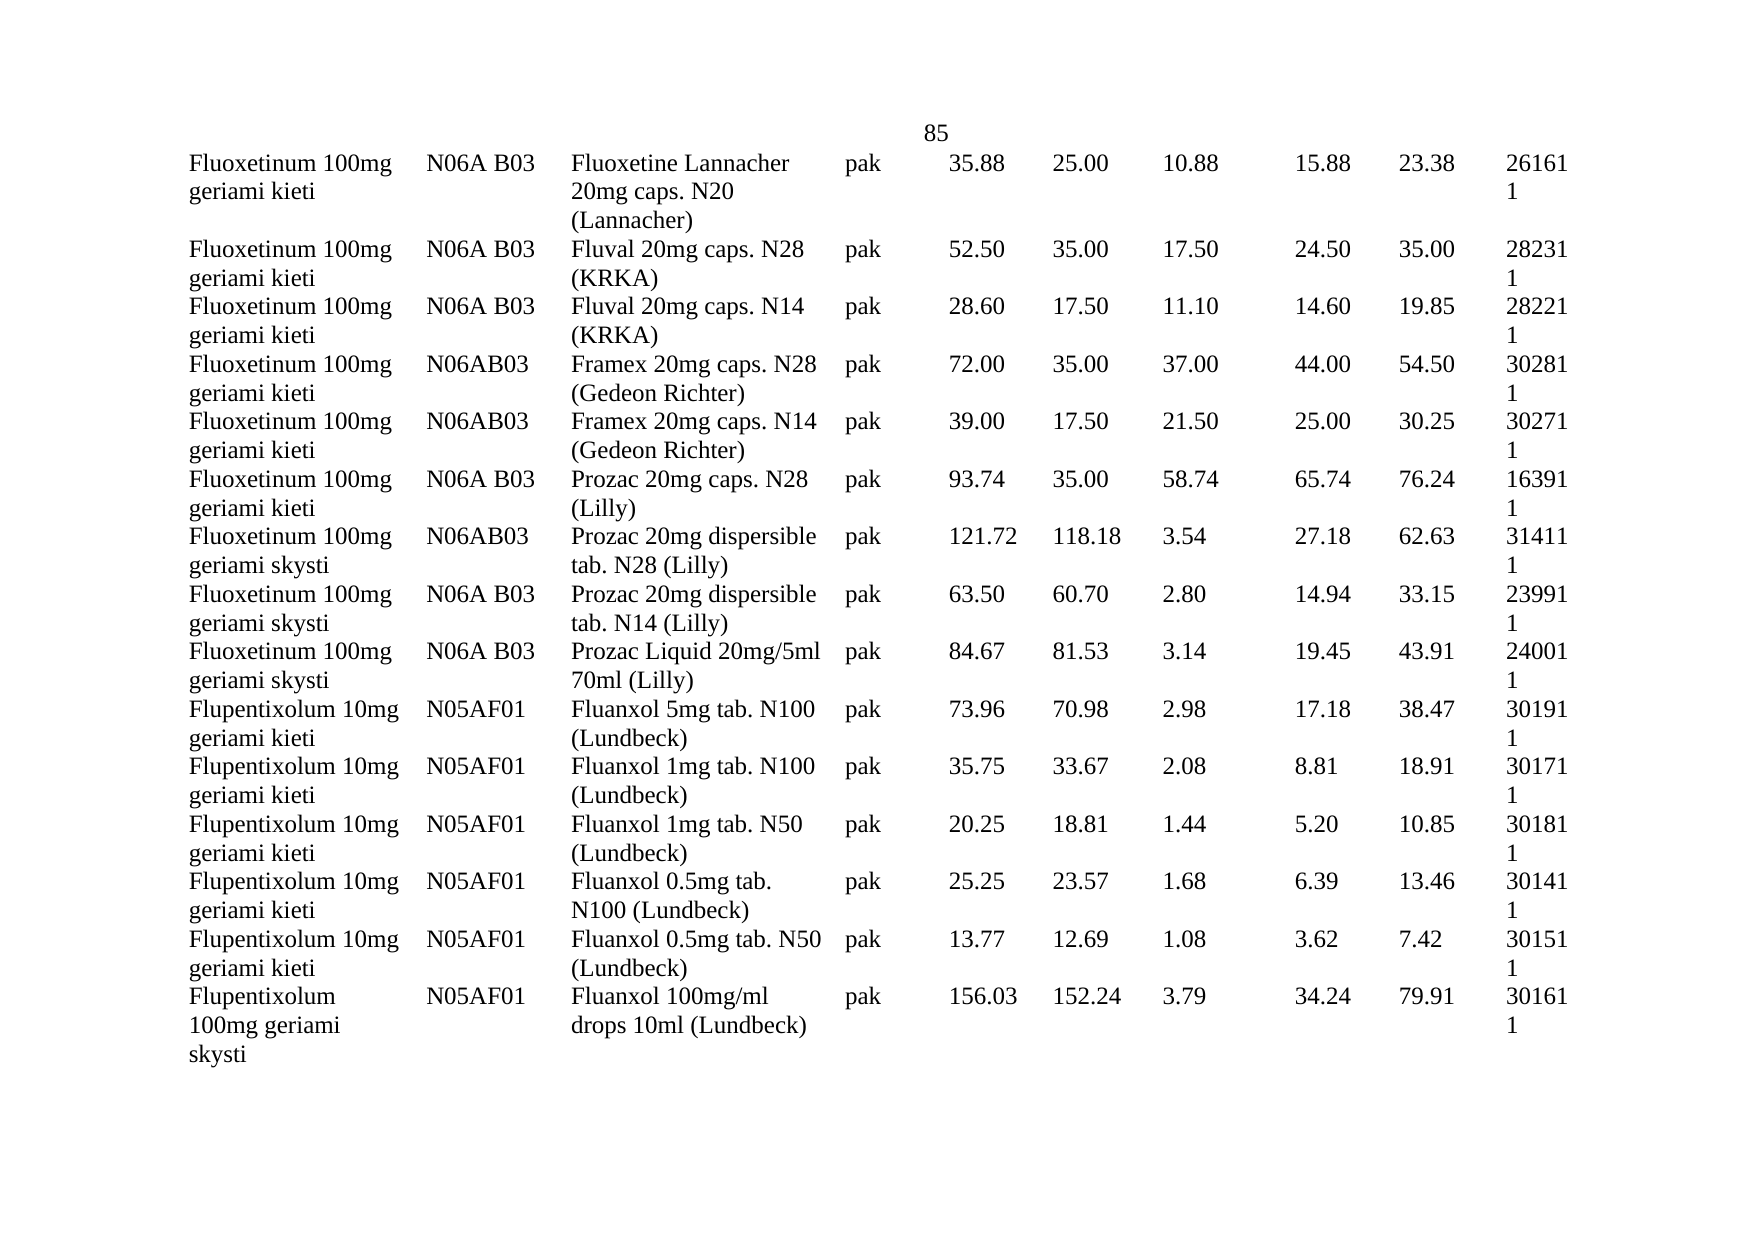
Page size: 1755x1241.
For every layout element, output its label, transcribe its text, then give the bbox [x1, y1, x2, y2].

table_cell 6.39 [1283, 866, 1387, 924]
table_cell 282311 [1495, 234, 1589, 291]
table_cell Fluoxetinum 100mg geriami kieti [177, 291, 415, 349]
table_cell 301511 [1495, 924, 1589, 981]
table_cell Fluval 20mg caps. N14 (KRKA) [560, 291, 833, 349]
table_cell pak [834, 636, 937, 694]
table_cell 3.62 [1283, 924, 1387, 981]
table_cell Fluanxol 0.5mg tab. N50 (Lundbeck) [560, 924, 833, 981]
table_cell Prozac Liquid 20mg/5ml 70ml (Lilly) [560, 636, 833, 694]
table_cell 3.14 [1151, 636, 1283, 694]
table_cell N05AF01 [415, 866, 559, 924]
table_cell 3.54 [1151, 521, 1283, 579]
table_cell Flupentixolum 10mg geriami kieti [177, 866, 415, 924]
table_cell 1.08 [1151, 924, 1283, 981]
table_cell Fluanxol 0.5mg tab. N100 (Lundbeck) [560, 866, 833, 924]
table_cell 302811 [1495, 349, 1589, 406]
table_cell pak [834, 809, 937, 866]
table_cell [1589, 148, 1595, 234]
table_cell 79.91 [1388, 981, 1494, 1068]
table_cell Fluoxetinum 100mg geriami skysti [177, 579, 415, 636]
table_cell N06AB03 [415, 406, 559, 464]
table_cell Fluoxetinum 100mg geriami kieti [177, 349, 415, 406]
table_cell N06AB03 [415, 521, 559, 579]
table_cell 301611 [1495, 981, 1589, 1068]
table_cell Flupentixolum 10mg geriami kieti [177, 751, 415, 809]
table_cell 35.00 [1041, 234, 1151, 291]
table_cell 60.70 [1041, 579, 1151, 636]
table_cell 38.47 [1388, 694, 1494, 751]
table_cell 13.46 [1388, 866, 1494, 924]
table_cell pak [834, 148, 937, 234]
table_cell 35.00 [1041, 464, 1151, 521]
table_cell N06A B03 [415, 234, 559, 291]
table_cell 27.18 [1283, 521, 1387, 579]
table_cell 118.18 [1041, 521, 1151, 579]
table_cell 25.00 [1041, 148, 1151, 234]
table_cell 301911 [1495, 694, 1589, 751]
table_cell Fluoxetinum 100mg geriami kieti [177, 234, 415, 291]
table_cell 18.81 [1041, 809, 1151, 866]
table_cell 301811 [1495, 809, 1589, 866]
table_cell Fluoxetinum 100mg geriami kieti [177, 148, 415, 234]
table_cell 156.03 [938, 981, 1041, 1068]
table_cell 28.60 [938, 291, 1041, 349]
table_cell 25.25 [938, 866, 1041, 924]
table_cell pak [834, 751, 937, 809]
table_cell 14.60 [1283, 291, 1387, 349]
table_cell 3.79 [1151, 981, 1283, 1068]
table_cell 63.50 [938, 579, 1041, 636]
table_cell Prozac 20mg caps. N28 (Lilly) [560, 464, 833, 521]
table_cell 2.98 [1151, 694, 1283, 751]
table_cell 8.81 [1283, 751, 1387, 809]
table_cell 302711 [1495, 406, 1589, 464]
table_cell 17.50 [1151, 234, 1283, 291]
table_cell pak [834, 866, 937, 924]
table_cell 21.50 [1151, 406, 1283, 464]
table_cell 43.91 [1388, 636, 1494, 694]
table_cell Fluanxol 1mg tab. N100 (Lundbeck) [560, 751, 833, 809]
table_cell 10.88 [1151, 148, 1283, 234]
table_cell Fluval 20mg caps. N28 (KRKA) [560, 234, 833, 291]
table_cell 314111 [1495, 521, 1589, 579]
table_cell 37.00 [1151, 349, 1283, 406]
table_cell 11.10 [1151, 291, 1283, 349]
table_cell Fluoxetinum 100mg geriami kieti [177, 464, 415, 521]
table_cell 65.74 [1283, 464, 1387, 521]
table_cell 93.74 [938, 464, 1041, 521]
table_cell N05AF01 [415, 694, 559, 751]
table_cell 239911 [1495, 579, 1589, 636]
table_cell Prozac 20mg dispersible tab. N14 (Lilly) [560, 579, 833, 636]
table_cell N06AB03 [415, 349, 559, 406]
table_cell pak [834, 924, 937, 981]
table_cell pak [834, 349, 937, 406]
table_cell N06A B03 [415, 148, 559, 234]
table_cell Fluoxetinum 100mg geriami skysti [177, 521, 415, 579]
table_cell 54.50 [1388, 349, 1494, 406]
table_cell 70.98 [1041, 694, 1151, 751]
table_cell 72.00 [938, 349, 1041, 406]
table_cell 12.69 [1041, 924, 1151, 981]
table_cell 18.91 [1388, 751, 1494, 809]
table_cell [1589, 464, 1595, 521]
table_cell 84.67 [938, 636, 1041, 694]
table_cell 33.15 [1388, 579, 1494, 636]
table_cell 240011 [1495, 636, 1589, 694]
table_cell pak [834, 981, 937, 1068]
table_cell 34.24 [1283, 981, 1387, 1068]
table_cell 62.63 [1388, 521, 1494, 579]
table_cell 17.50 [1041, 406, 1151, 464]
table_cell pak [834, 406, 937, 464]
table_cell 19.85 [1388, 291, 1494, 349]
table_cell [1589, 924, 1595, 981]
table_cell 301411 [1495, 866, 1589, 924]
table_cell pak [834, 521, 937, 579]
table_cell Flupentixolum 100mg geriami skysti [177, 981, 415, 1068]
table_cell 19.45 [1283, 636, 1387, 694]
table_cell 23.38 [1388, 148, 1494, 234]
table_cell 14.94 [1283, 579, 1387, 636]
table_cell 35.75 [938, 751, 1041, 809]
table_cell Fluanxol 5mg tab. N100 (Lundbeck) [560, 694, 833, 751]
table_cell 5.20 [1283, 809, 1387, 866]
table_cell pak [834, 579, 937, 636]
table_cell [1589, 809, 1595, 866]
table_cell N06A B03 [415, 291, 559, 349]
table_cell N06A B03 [415, 636, 559, 694]
table_cell [1589, 694, 1595, 751]
table_cell 20.25 [938, 809, 1041, 866]
table_cell [1589, 751, 1595, 809]
table_cell 10.85 [1388, 809, 1494, 866]
table_cell N06A B03 [415, 464, 559, 521]
table_cell 2.80 [1151, 579, 1283, 636]
table_cell Fluoxetine Lannacher 20mg caps. N20 (Lannacher) [560, 148, 833, 234]
table_cell 30.25 [1388, 406, 1494, 464]
table_cell N05AF01 [415, 981, 559, 1068]
table_cell 13.77 [938, 924, 1041, 981]
table_cell 1.68 [1151, 866, 1283, 924]
table_cell 282211 [1495, 291, 1589, 349]
table_cell 39.00 [938, 406, 1041, 464]
table_cell Flupentixolum 10mg geriami kieti [177, 694, 415, 751]
table_cell 163911 [1495, 464, 1589, 521]
table_cell 261611 [1495, 148, 1589, 234]
table_cell 152.24 [1041, 981, 1151, 1068]
table_cell Fluanxol 1mg tab. N50 (Lundbeck) [560, 809, 833, 866]
table_cell 15.88 [1283, 148, 1387, 234]
table_cell [1589, 579, 1595, 636]
table_cell N05AF01 [415, 751, 559, 809]
table_cell 7.42 [1388, 924, 1494, 981]
table_cell 24.50 [1283, 234, 1387, 291]
table_cell 301711 [1495, 751, 1589, 809]
table_cell [1589, 521, 1595, 579]
table_cell 44.00 [1283, 349, 1387, 406]
table_cell N06A B03 [415, 579, 559, 636]
table_cell [1589, 636, 1595, 694]
table_cell N05AF01 [415, 809, 559, 866]
table_cell 73.96 [938, 694, 1041, 751]
table_cell 35.00 [1041, 349, 1151, 406]
table_cell Flupentixolum 10mg geriami kieti [177, 924, 415, 981]
table_cell 33.67 [1041, 751, 1151, 809]
table_cell 17.50 [1041, 291, 1151, 349]
table_cell 52.50 [938, 234, 1041, 291]
table_cell [1589, 981, 1595, 1068]
table_cell 23.57 [1041, 866, 1151, 924]
table_cell 121.72 [938, 521, 1041, 579]
table_cell 2.08 [1151, 751, 1283, 809]
table_cell [1589, 406, 1595, 464]
table_cell pak [834, 234, 937, 291]
table_cell Framex 20mg caps. N14 (Gedeon Richter) [560, 406, 833, 464]
table_cell Fluoxetinum 100mg geriami kieti [177, 406, 415, 464]
table_cell [1589, 234, 1595, 291]
table_cell 58.74 [1151, 464, 1283, 521]
table_cell pak [834, 291, 937, 349]
table_cell 35.00 [1388, 234, 1494, 291]
table_cell 17.18 [1283, 694, 1387, 751]
table_cell Fluanxol 100mg/ml drops 10ml (Lundbeck) [560, 981, 833, 1068]
table_cell Prozac 20mg dispersible tab. N28 (Lilly) [560, 521, 833, 579]
table_cell N05AF01 [415, 924, 559, 981]
table_cell Fluoxetinum 100mg geriami skysti [177, 636, 415, 694]
table_cell 81.53 [1041, 636, 1151, 694]
table_cell Flupentixolum 10mg geriami kieti [177, 809, 415, 866]
table_cell [1589, 349, 1595, 406]
table_cell 35.88 [938, 148, 1041, 234]
table_cell pak [834, 464, 937, 521]
table_cell 1.44 [1151, 809, 1283, 866]
table_cell [1589, 291, 1595, 349]
table_cell 25.00 [1283, 406, 1387, 464]
table_cell 76.24 [1388, 464, 1494, 521]
table_cell [1589, 866, 1595, 924]
table_cell pak [834, 694, 937, 751]
table_cell Framex 20mg caps. N28 (Gedeon Richter) [560, 349, 833, 406]
